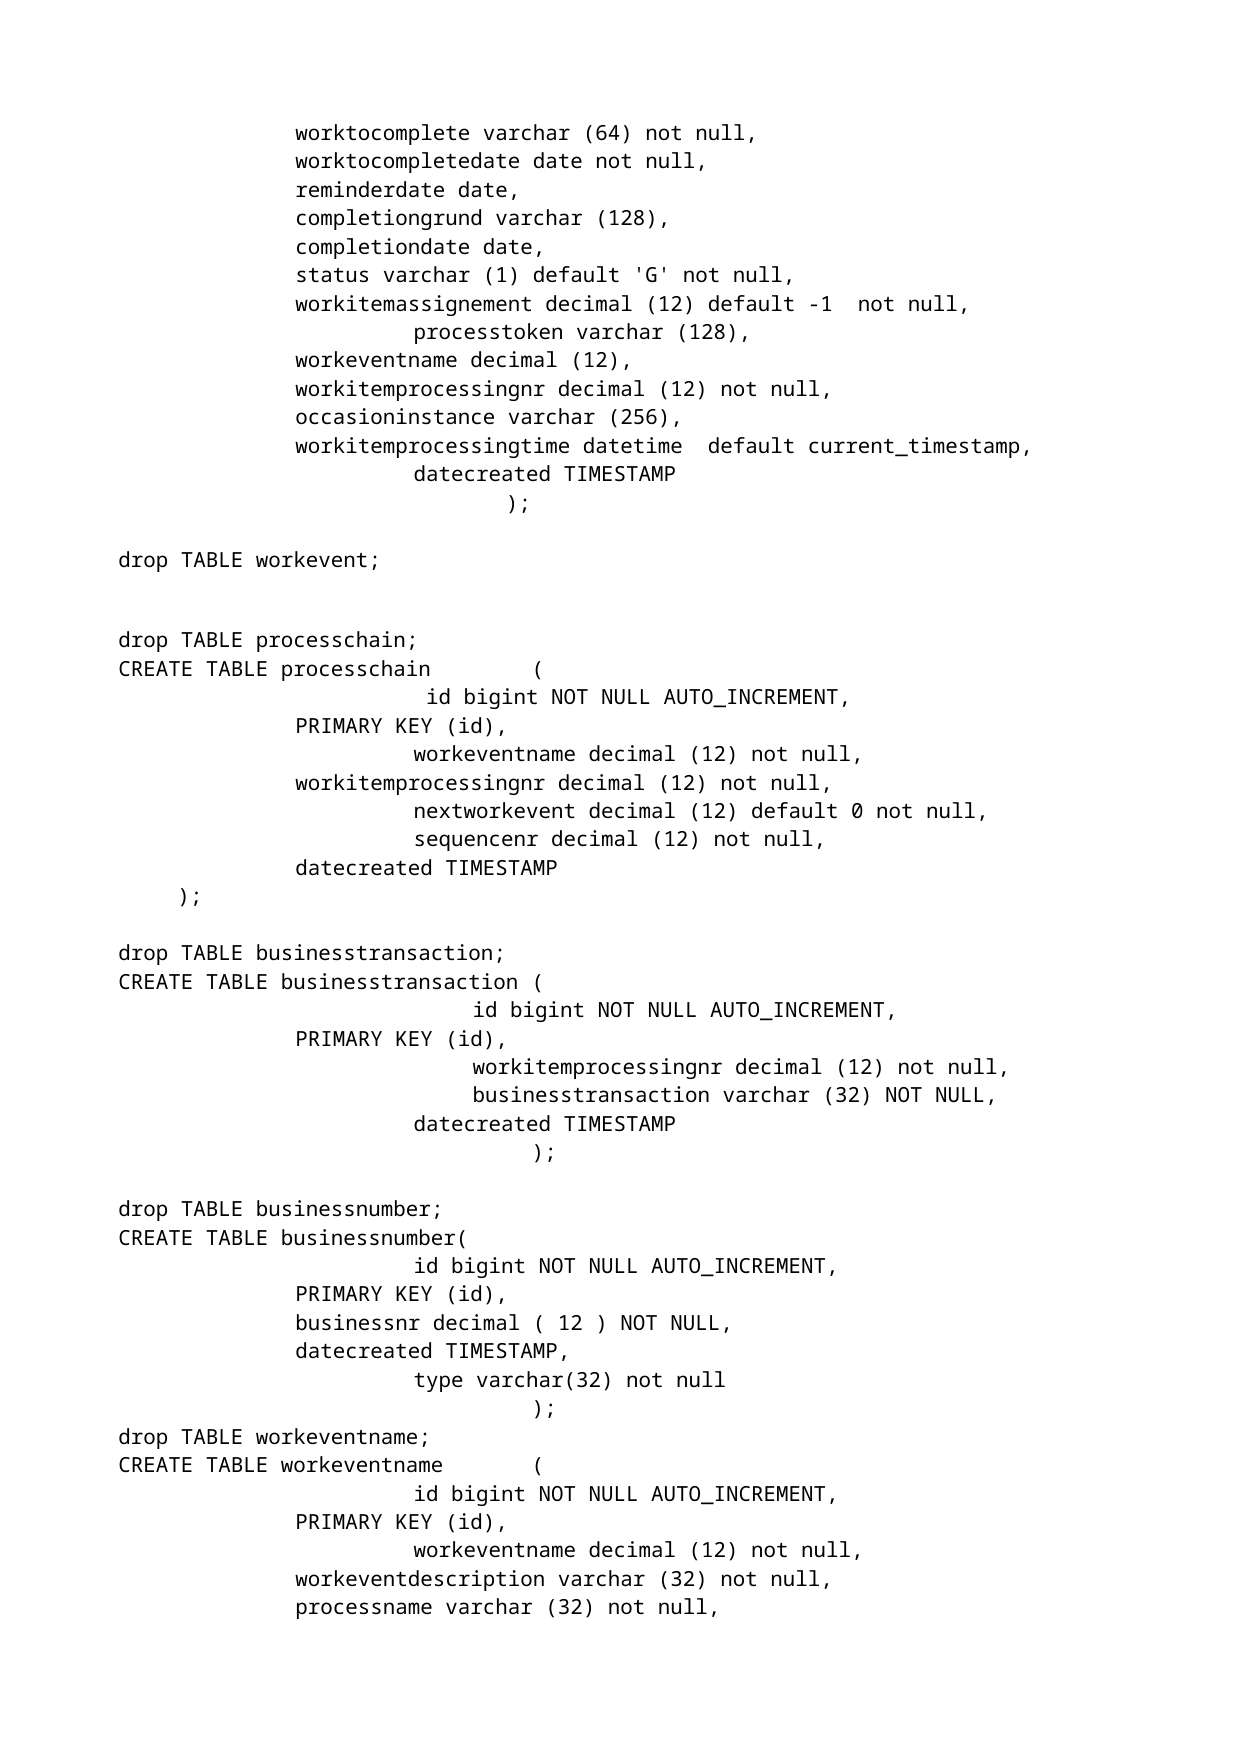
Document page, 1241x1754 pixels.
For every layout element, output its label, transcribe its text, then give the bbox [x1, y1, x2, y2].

text workitemprocessingnr decimal (12) not null, [118, 1052, 1122, 1081]
text processtoken varchar (128), [118, 317, 1122, 346]
text datecreated TIMESTAMP [118, 1109, 1122, 1137]
text businessnr decimal ( 12 ) NOT NULL, [118, 1308, 1122, 1336]
text drop TABLE businesstransaction; [118, 938, 1122, 967]
text worktocompletedate date not null, [118, 147, 1122, 175]
text sequencenr decimal (12) not null, [118, 824, 1122, 853]
text completiondate date, [118, 232, 1122, 260]
text CREATE TABLE workeventname ( [118, 1450, 1122, 1479]
text workeventname decimal (12) not null, [118, 1536, 1122, 1564]
text nextworkevent decimal (12) default 0 not null, [118, 796, 1122, 824]
text PRIMARY KEY (id), [118, 1024, 1122, 1052]
text id bigint NOT NULL AUTO_INCREMENT, [118, 995, 1122, 1024]
text CREATE TABLE processchain ( [118, 654, 1122, 682]
text ); [118, 881, 1122, 910]
text drop TABLE businessnumber; [118, 1194, 1122, 1223]
text workeventdescription varchar (32) not null, [118, 1564, 1122, 1592]
text datecreated TIMESTAMP [118, 853, 1122, 881]
text workitemassignement decimal (12) default -1 not null, [118, 289, 1122, 317]
text ); [118, 1137, 1122, 1166]
text workeventname decimal (12), [118, 346, 1122, 374]
text occasioninstance varchar (256), [118, 402, 1122, 431]
text datecreated TIMESTAMP, [118, 1336, 1122, 1365]
text completiongrund varchar (128), [118, 203, 1122, 232]
text datecreated TIMESTAMP [118, 459, 1122, 488]
text drop TABLE processchain; [118, 626, 1122, 654]
text PRIMARY KEY (id), [118, 711, 1122, 739]
text id bigint NOT NULL AUTO_INCREMENT, [118, 682, 1122, 711]
text workitemprocessingnr decimal (12) not null, [118, 768, 1122, 796]
text worktocomplete varchar (64) not null, [118, 118, 1122, 147]
text PRIMARY KEY (id), [118, 1279, 1122, 1308]
text PRIMARY KEY (id), [118, 1507, 1122, 1536]
text workitemprocessingnr decimal (12) not null, [118, 374, 1122, 402]
text processname varchar (32) not null, [118, 1592, 1122, 1621]
text workeventname decimal (12) not null, [118, 739, 1122, 768]
text drop TABLE workeventname; [118, 1422, 1122, 1450]
text ); [118, 1393, 1122, 1422]
text ); [118, 488, 1122, 516]
text businesstransaction varchar (32) NOT NULL, [118, 1081, 1122, 1109]
text workitemprocessingtime datetime default current_timestamp, [118, 431, 1122, 459]
text drop TABLE workevent; [118, 545, 1122, 573]
text CREATE TABLE businessnumber( [118, 1223, 1122, 1251]
text CREATE TABLE businesstransaction ( [118, 967, 1122, 995]
text id bigint NOT NULL AUTO_INCREMENT, [118, 1479, 1122, 1507]
text status varchar (1) default 'G' not null, [118, 260, 1122, 289]
text reminderdate date, [118, 175, 1122, 203]
text id bigint NOT NULL AUTO_INCREMENT, [118, 1251, 1122, 1279]
text type varchar(32) not null [118, 1365, 1122, 1393]
